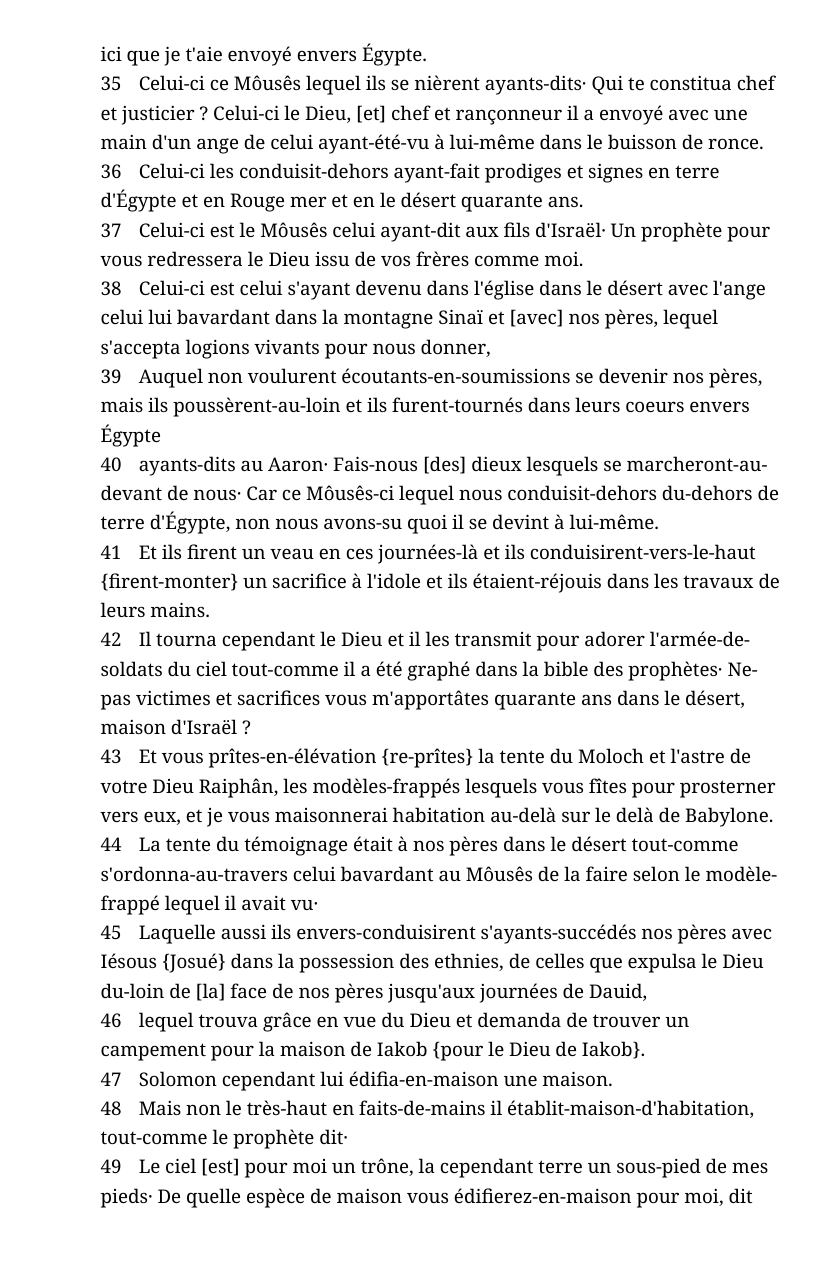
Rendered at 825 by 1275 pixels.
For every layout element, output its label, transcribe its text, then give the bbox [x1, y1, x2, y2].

text ici que je t'aie envoyé envers Égypte. 35 Celui-ci ce Môusês lequel ils se nièrent ayants-dits· Qui te constitua chef et justicier ? Celui-ci le Dieu, [et] chef et rançonneur il a envoyé avec une main d'un ange de celui ayant-été-vu à lui-même dans le buisson de ronce. 36 Celui-ci les conduisit-dehors ayant-fait prodiges et signes en terre d'Égypte et en Rouge mer et en le désert quarante ans. 37 Celui-ci est le Môusês celui ayant-dit aux fils d'Israël· Un prophète pour vous redressera le Dieu issu de vos frères comme moi. 38 Celui-ci est celui s'ayant devenu dans l'église dans le désert avec l'ange celui lui bavardant dans la montagne Sinaï et [avec] nos pères, lequel s'accepta logions vivants pour nous donner, 39 Auquel non voulurent écoutants-en-soumissions se devenir nos pères, mais ils poussèrent-au-loin et ils furent-tournés dans leurs coeurs envers Égypte 40 ayants-dits au Aaron· Fais-nous [des] dieux lesquels se marcheront-au-devant de nous· Car ce Môusês-ci lequel nous conduisit-dehors du-dehors de terre d'Égypte, non nous avons-su quoi il se devint à lui-même. 41 Et ils firent un veau en ces journées-là et ils conduisirent-vers-le-haut {firent-monter} un sacrifice à l'idole et ils étaient-réjouis dans les travaux de leurs mains. 42 Il tourna cependant le Dieu et il les transmit pour adorer l'armée-de-soldats du ciel tout-comme il a été graphé dans la bible des prophètes· Ne-pas victimes et sacrifices vous m'apportâtes quarante ans dans le désert, maison d'Israël ? 43 Et vous prîtes-en-élévation {re-prîtes} la tente du Moloch et l'astre de votre Dieu Raiphân, les modèles-frappés lesquels vous fîtes pour prosterner vers eux, et je vous maisonnerai habitation au-delà sur le delà de Babylone. 44 La tente du témoignage était à nos pères dans le désert tout-comme s'ordonna-au-travers celui bavardant au Môusês de la faire selon le modèle-frappé lequel il avait vu· 45 Laquelle aussi ils envers-conduisirent s'ayants-succédés nos pères avec Iésous {Josué} dans la possession des ethnies, de celles que expulsa le Dieu du-loin de [la] face de nos pères jusqu'aux journées de Dauid, 46 lequel trouva grâce en vue du Dieu et demanda de trouver un campement pour la maison de Iakob {pour le Dieu de Iakob}. 47 Solomon cependant lui édifia-en-maison une maison. 48 Mais non le très-haut en faits-de-mains il établit-maison-d'habitation, tout-comme le prophète dit· 49 Le ciel [est] pour moi un trône, la cependant terre un sous-pied de mes pieds· De quelle espèce de maison vous édifierez-en-maison pour moi, dit [100, 41, 784, 1208]
